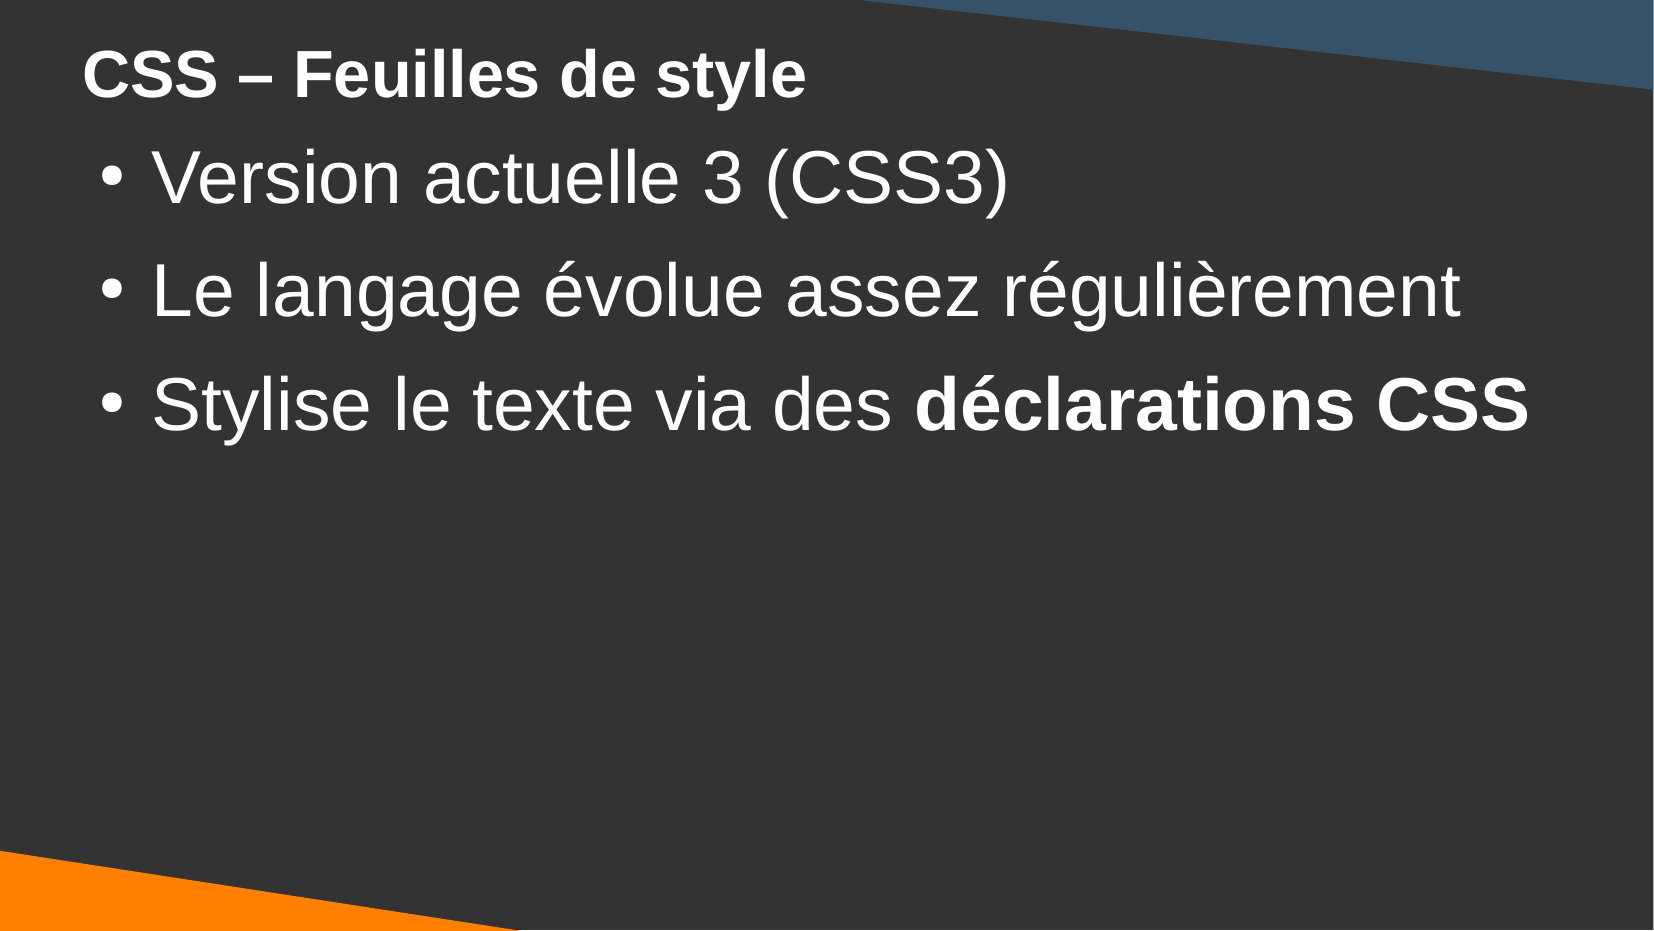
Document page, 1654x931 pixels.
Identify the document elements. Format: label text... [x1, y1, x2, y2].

text_box [0, 850, 522, 931]
list Version actuelle 3 (CSS3) Le langage évolue assez régulièrement Stylise le texte via des déclarations CSS [80, 135, 1605, 675]
title CSS – Feuilles de style [82, 37, 1571, 114]
text_box [859, 0, 1654, 90]
